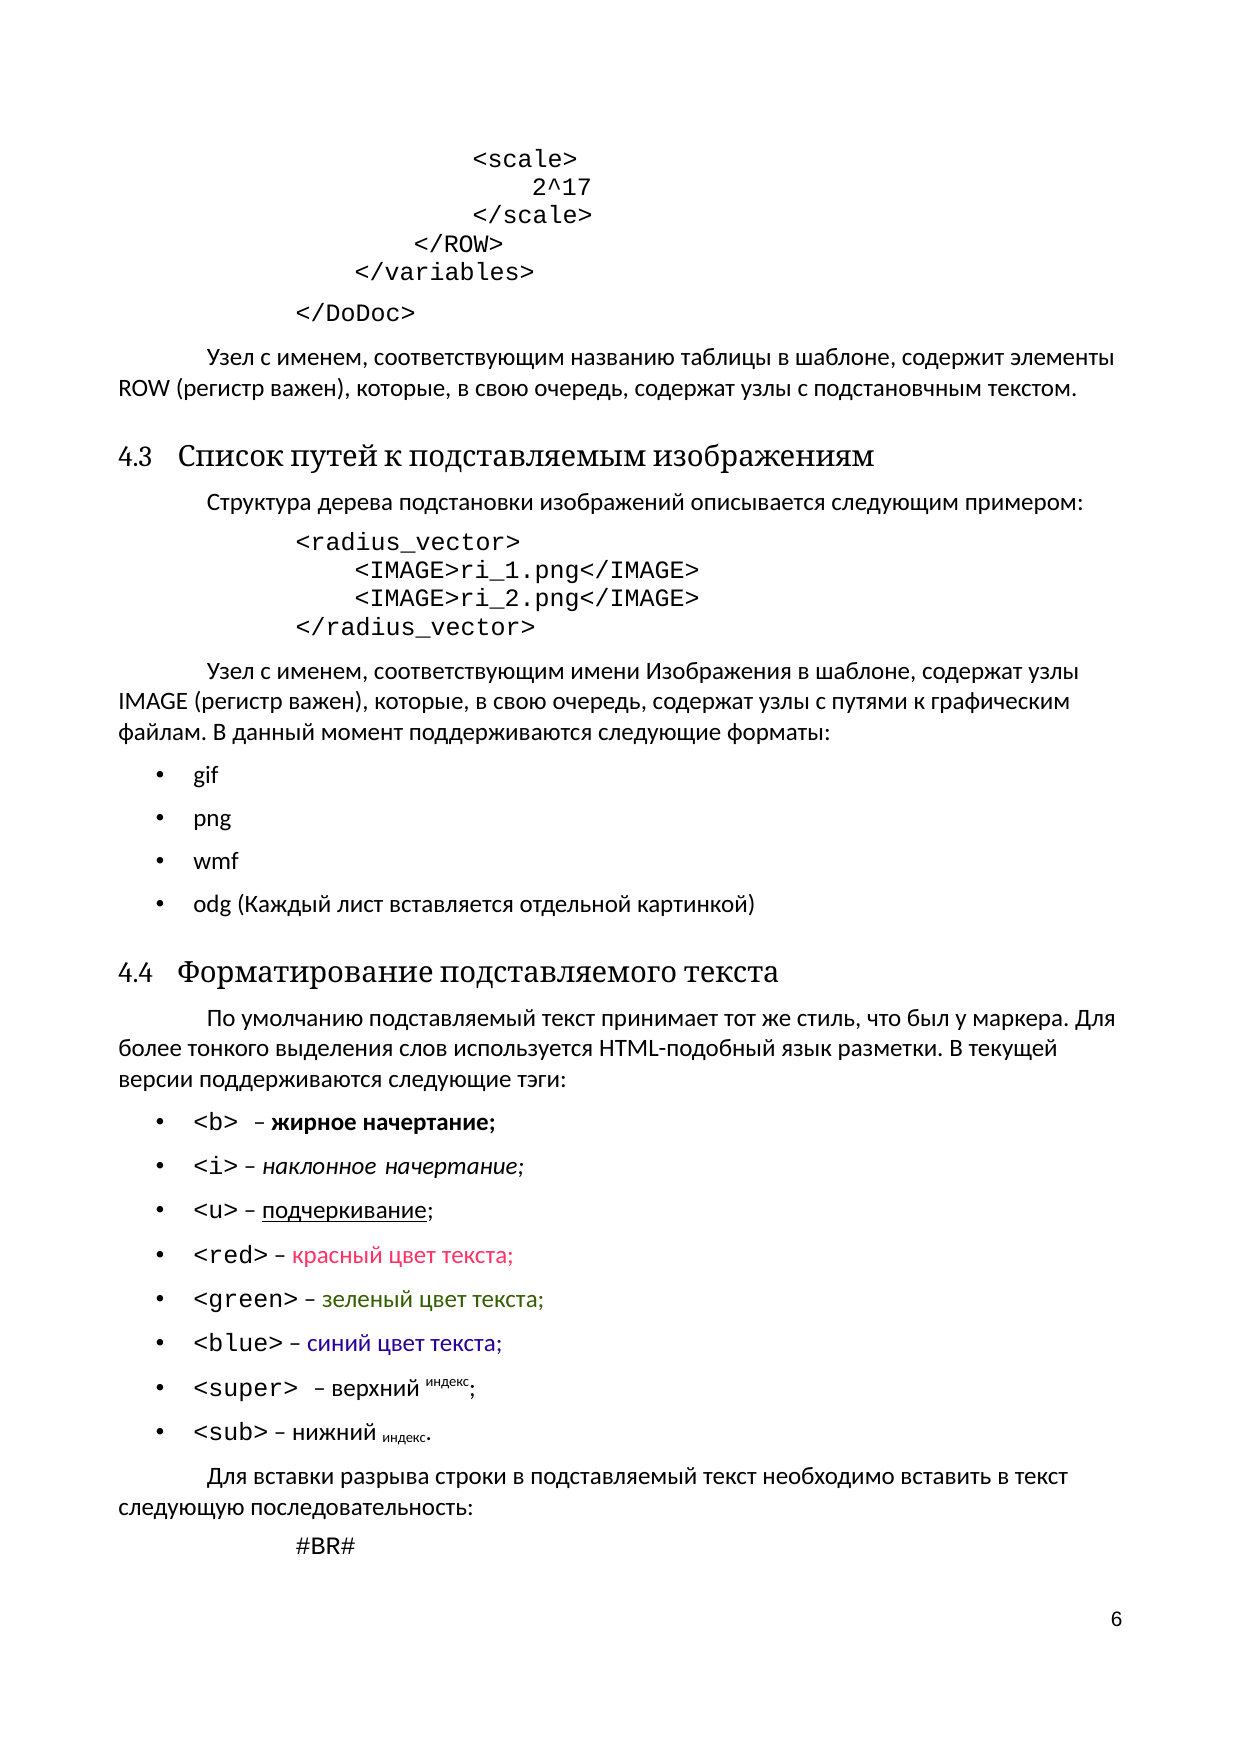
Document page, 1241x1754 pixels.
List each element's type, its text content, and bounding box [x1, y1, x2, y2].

list <sub> – нижний индекс. [156, 1416, 1122, 1448]
list <blue> – синий цвет текста; [156, 1327, 1122, 1359]
list <red> – красный цвет текста; [156, 1239, 1122, 1271]
text <scale> 2^17 </scale> </ROW> </variables> [295, 118, 1122, 288]
subtitle Форматирование подставляемого текста [118, 956, 1122, 989]
text </DoDoc> [295, 301, 1122, 329]
list gif [156, 759, 1122, 789]
list png [156, 802, 1122, 832]
list <i> – наклонное начертание; [156, 1150, 1122, 1182]
text Для вставки разрыва строки в подставляемый текст необходимо вставить в текст следующую последовательность: [118, 1460, 1122, 1521]
text Структура дерева подстановки изображений описывается следующим примером: [118, 486, 1122, 517]
list wmf [156, 845, 1122, 876]
text Узел с именем, соответствующим названию таблицы в шаблоне, содержит элементы ROW (регистр важен), которые, в свою очередь, содержат узлы с подстановчным текстом. [118, 341, 1122, 402]
text #BR# [295, 1534, 1122, 1562]
list <u> – подчеркивание; [156, 1195, 1122, 1226]
text Узел с именем, соответствующим имени Изображения в шаблоне, содержат узлы IMAGE (регистр важен), которые, в свою очередь, содержат узлы с путями к графическим файлам. В данный момент поддерживаются следующие форматы: [118, 655, 1122, 746]
list odg (Каждый лист вставляется отдельной картинкой) [156, 888, 1122, 918]
text <radius_vector> <IMAGE>ri_1.png</IMAGE> <IMAGE>ri_2.png</IMAGE> </radius_vector> [295, 529, 1122, 642]
text По умолчанию подставляемый текст принимает тот же стиль, что был у маркера. Для более тонкого выделения слов используется HTML-подобный язык разметки. В текущей версии поддерживаются следующие тэги: [118, 1002, 1122, 1094]
list <super> – верхний индекс; [156, 1372, 1122, 1403]
subtitle Список путей к подставляемым изображениям [118, 440, 1122, 473]
list <green> – зеленый цвет текста; [156, 1283, 1122, 1315]
list <b> – жирное начертание; [156, 1106, 1122, 1138]
